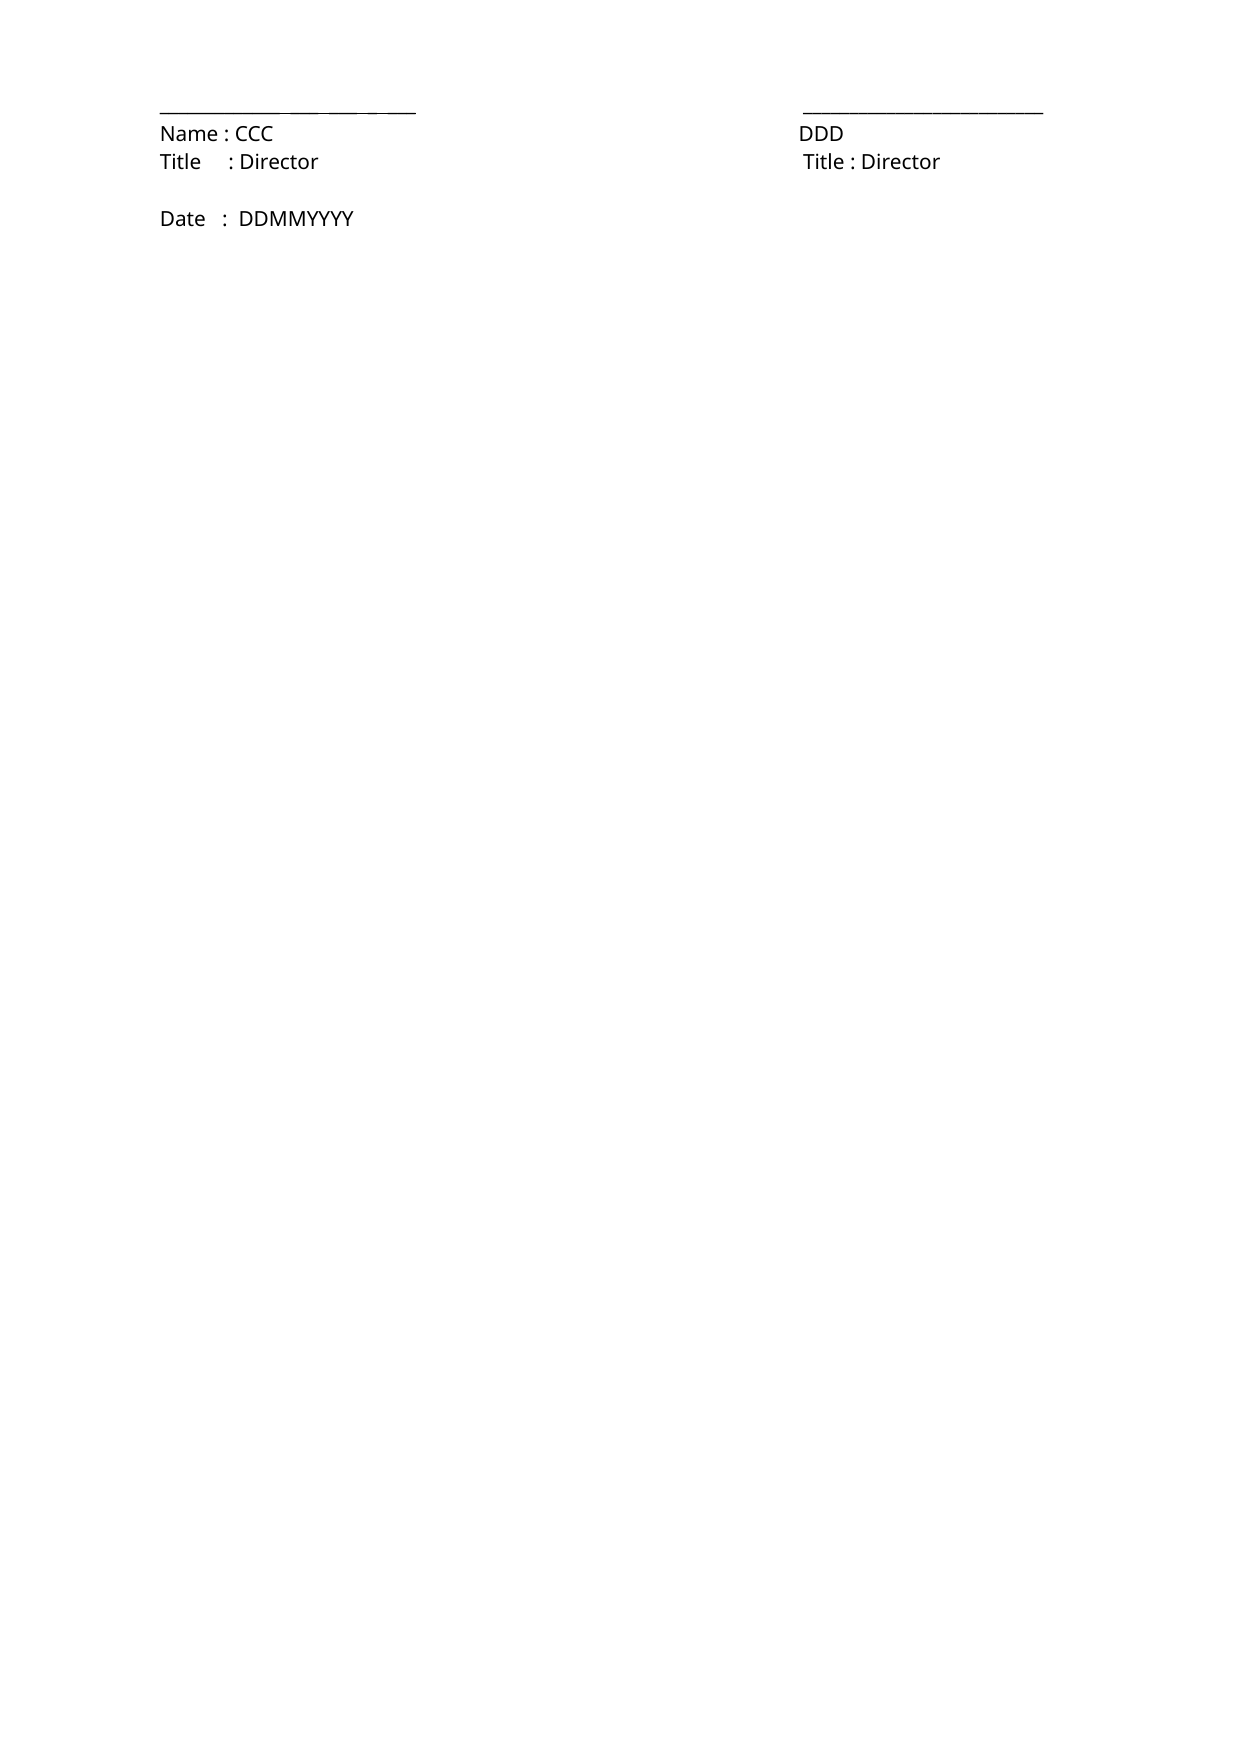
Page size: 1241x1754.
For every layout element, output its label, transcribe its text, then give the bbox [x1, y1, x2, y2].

text _____________ ___ ___ _ ___ __________________________ [159, 89, 1087, 117]
text Date : DDMMYYYY [159, 204, 1087, 233]
text Name : CCC DDD [159, 119, 1087, 147]
text Title : Director Title : Director [159, 147, 1087, 204]
